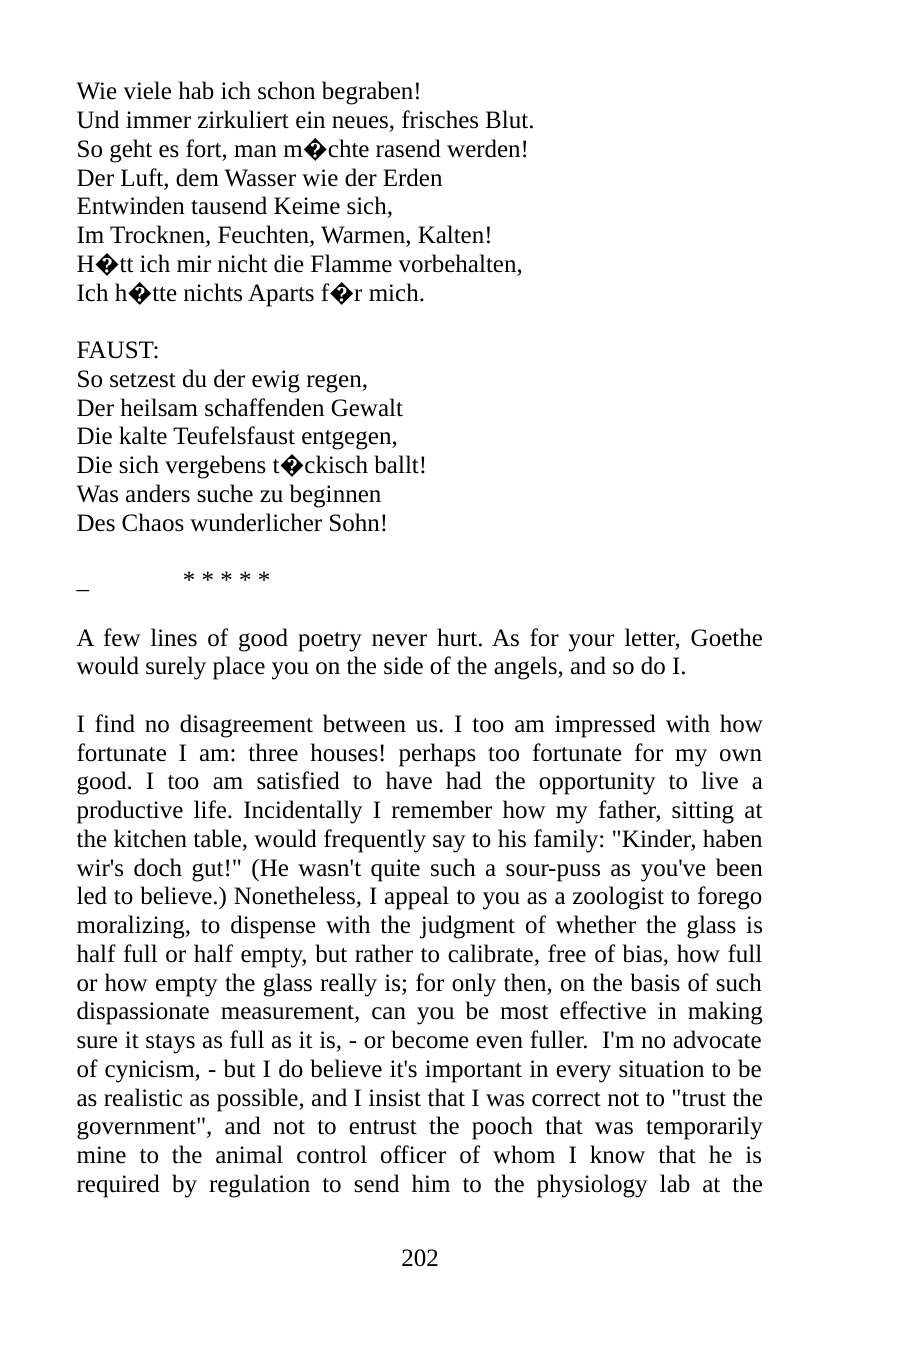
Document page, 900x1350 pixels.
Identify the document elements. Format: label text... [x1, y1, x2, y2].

text I find no disagreement between us. I too am impressed with how fortunate I am: three houses! perhaps too fortunate for my own good. I too am satisfied to have had the opportunity to live a productive life. Incidentally I remember how my father, sitting at the kitchen table, would frequently say to his family: "Kinder, haben wir's doch gut!" (He wasn't quite such a sour-puss as you've been led to believe.) Nonetheless, I appeal to you as a zoologist to forego moralizing, to dispense with the judgment of whether the glass is half full or half empty, but rather to calibrate, free of bias, how full or how empty the glass really is; for only then, on the basis of such dispassionate measurement, can you be most effective in making sure it stays as full as it is, - or become even fuller. I'm no advocate of cynicism, - but I do believe it's important in every situation to be as realistic as possible, and I insist that I was correct not to "trust the government", and not to entrust the pooch that was temporarily mine to the animal control officer of whom I know that he is required by regulation to send him to the physiology lab at the [76, 709, 763, 1198]
text Der heilsam schaffenden Gewalt [76, 393, 763, 421]
text Die sich vergebens t�ckisch ballt! [76, 450, 763, 479]
text Und immer zirkuliert ein neues, frisches Blut. [76, 105, 763, 134]
text H�tt ich mir nicht die Flamme vorbehalten, [76, 249, 763, 278]
text Wie viele hab ich schon begraben! [76, 76, 763, 105]
text Was anders suche zu beginnen [76, 479, 763, 508]
text FAUST: [76, 335, 763, 364]
text Der Luft, dem Wasser wie der Erden [76, 163, 763, 191]
text Des Chaos wunderlicher Sohn! [76, 508, 763, 536]
text Die kalte Teufelsfaust entgegen, [76, 421, 763, 450]
text Entwinden tausend Keime sich, [76, 191, 763, 220]
text Im Trocknen, Feuchten, Warmen, Kalten! [76, 220, 763, 249]
text A few lines of good poetry never hurt. As for your letter, Goethe would surely place you on the side of the angels, and so do I. [76, 623, 763, 680]
text So geht es fort, man m�chte rasend werden! [76, 134, 763, 163]
text Ich h�tte nichts Aparts f�r mich. [76, 278, 763, 306]
text _ * * * * * [76, 565, 763, 594]
text So setzest du der ewig regen, [76, 364, 763, 393]
